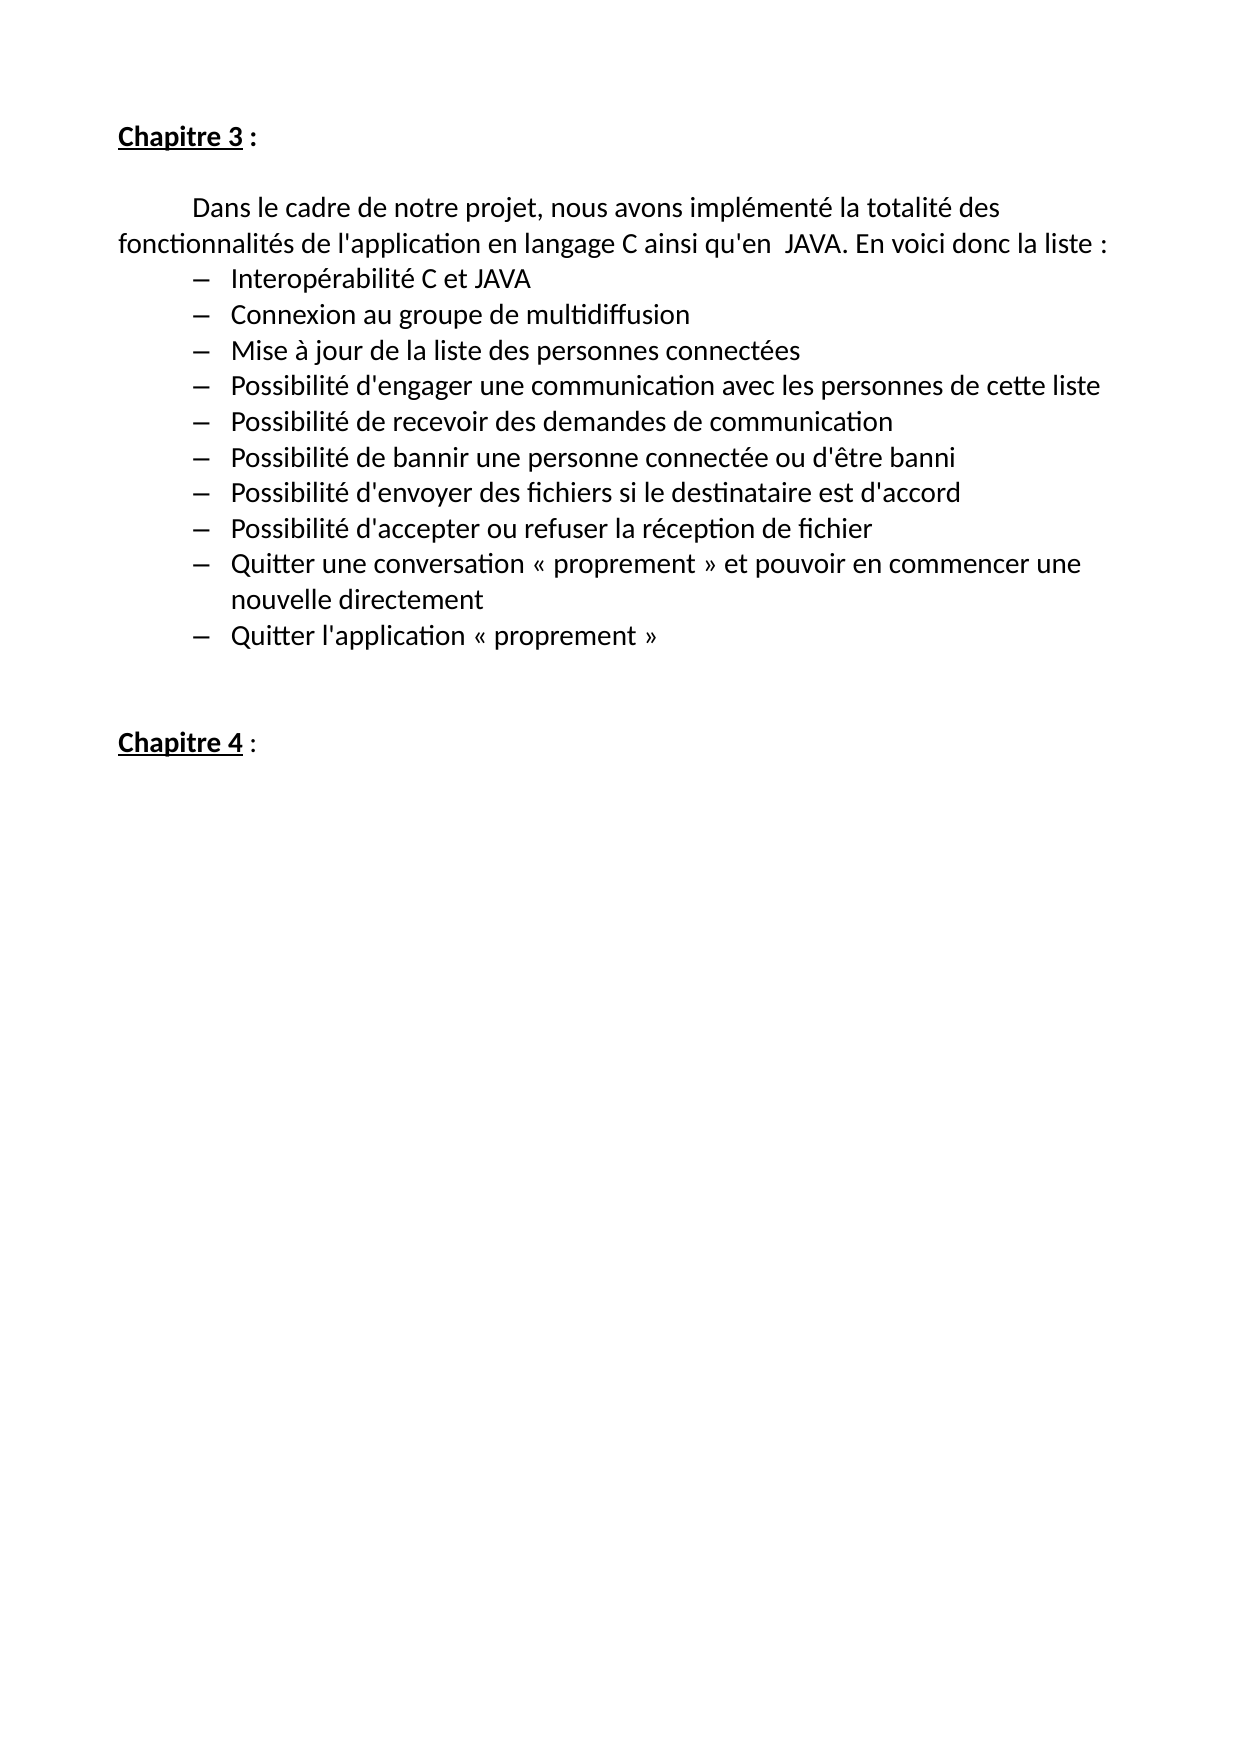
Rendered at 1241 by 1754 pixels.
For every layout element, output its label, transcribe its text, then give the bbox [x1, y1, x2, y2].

list Interopérabilité C et JAVA [193, 261, 1122, 296]
list Possibilité de recevoir des demandes de communication [193, 403, 1122, 439]
list Mise à jour de la liste des personnes connectées [193, 332, 1122, 367]
list Connexion au groupe de multidiffusion [193, 296, 1122, 332]
list Possibilité d'accepter ou refuser la réception de fichier [193, 510, 1122, 546]
text Chapitre 3 : [118, 118, 1122, 154]
text Dans le cadre de notre projet, nous avons implémenté la totalité des fonctionnalités de l'application en langage C ainsi qu'en JAVA. En voici donc la liste : [118, 189, 1122, 261]
list Possibilité d'engager une communication avec les personnes de cette liste [193, 367, 1122, 403]
text Chapitre 4 : [118, 724, 1122, 759]
list Quitter l'application « proprement » [193, 617, 1122, 652]
list Possibilité d'envoyer des fichiers si le destinataire est d'accord [193, 474, 1122, 510]
list Quitter une conversation « proprement » et pouvoir en commencer une nouvelle directement [193, 546, 1122, 617]
list Possibilité de bannir une personne connectée ou d'être banni [193, 439, 1122, 474]
